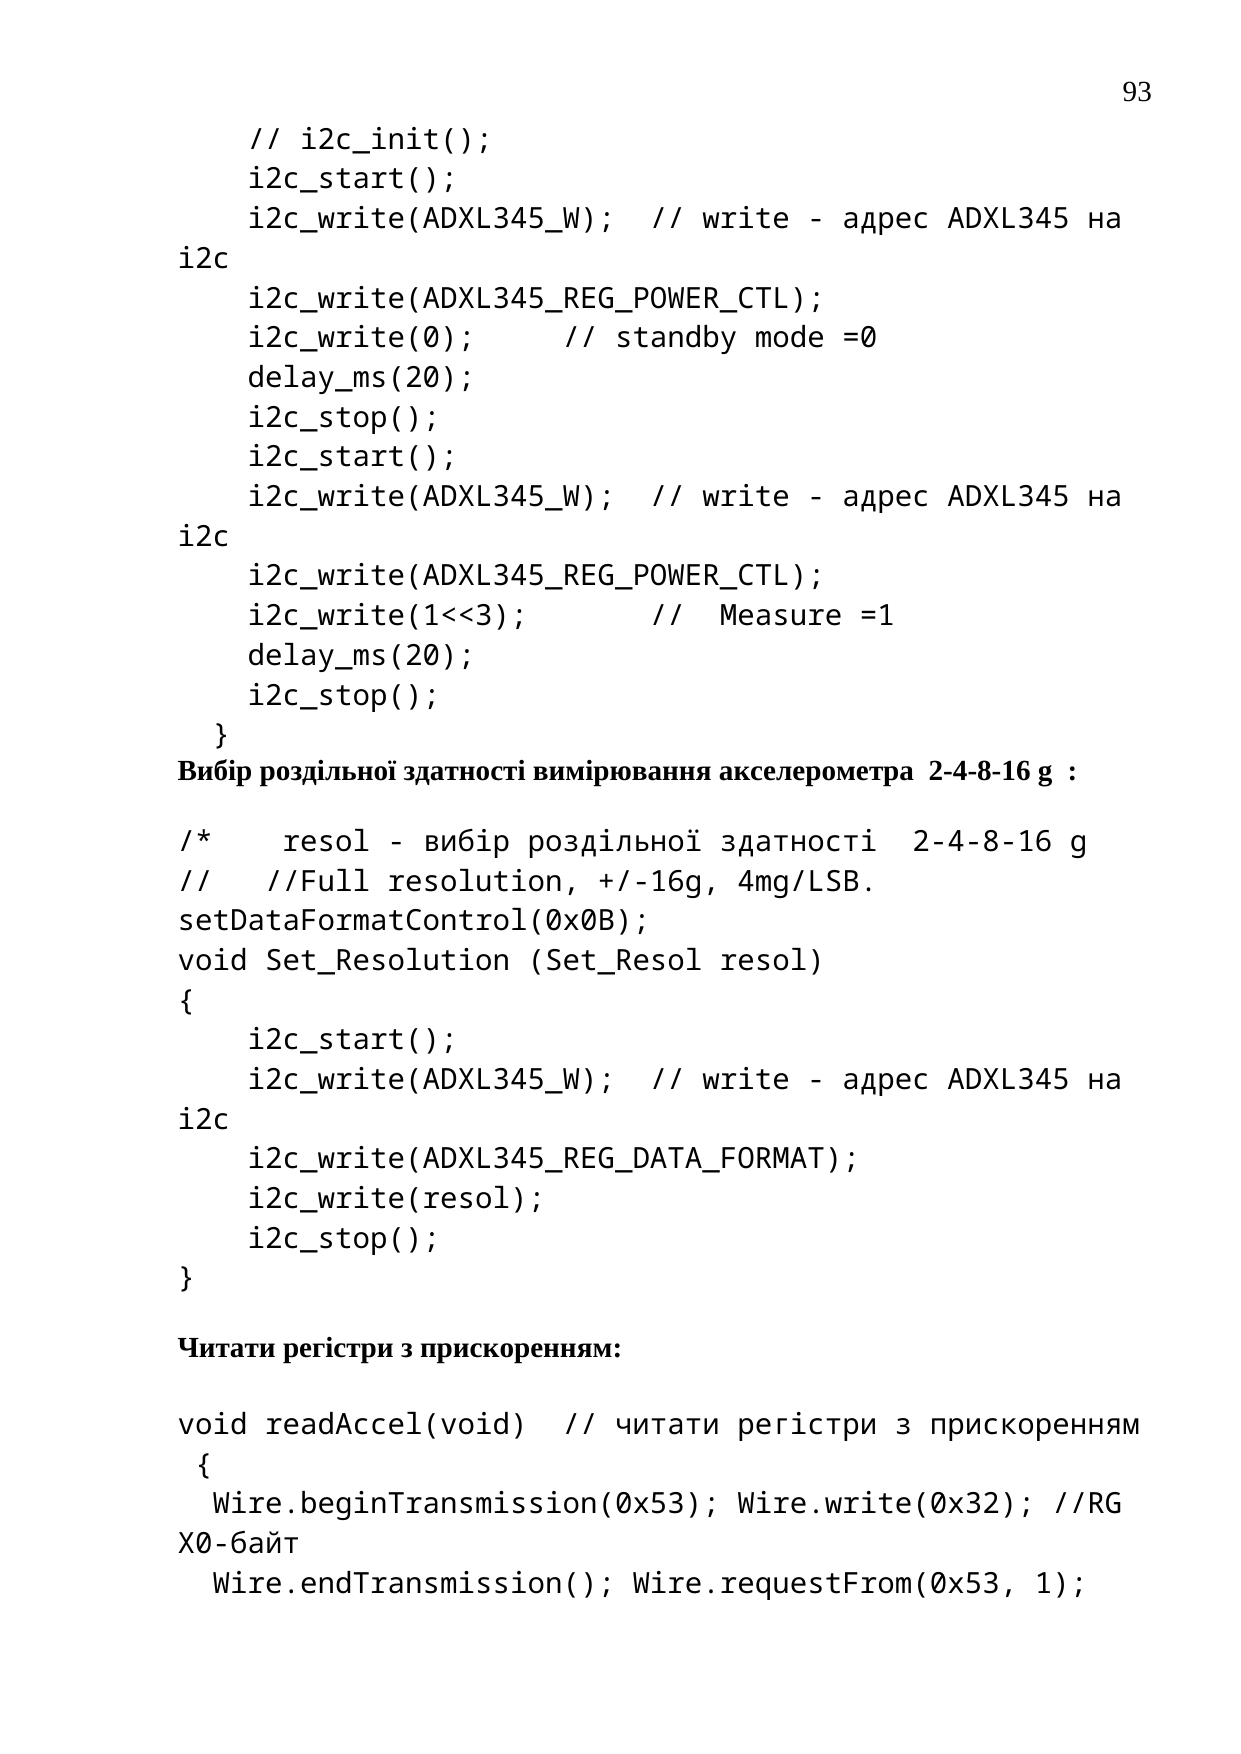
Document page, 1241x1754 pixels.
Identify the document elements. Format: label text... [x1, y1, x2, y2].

text i2c_stop(); [177, 674, 1152, 713]
text Wire.endTransmission(); Wire.requestFrom(0x53, 1); [177, 1562, 1152, 1602]
text /* resol - вибір роздільної здатності 2-4-8-16 g [177, 820, 1152, 860]
text // i2c_init(); [177, 118, 1152, 158]
text i2c_write(1<<3); // Measure =1 [177, 594, 1152, 634]
text i2c_write(ADXL345_REG_DATA_FORMAT); [177, 1138, 1152, 1177]
text void readAccel(void) // читати регістри з прискоренням [177, 1403, 1152, 1443]
text i2c_write(resol); [177, 1177, 1152, 1217]
text i2c_start(); [177, 158, 1152, 197]
text i2c_start(); [177, 1019, 1152, 1058]
text i2c_start(); [177, 436, 1152, 475]
text Читати регістри з прискоренням: [177, 1330, 1152, 1363]
text i2c_write(ADXL345_W); // write - адрес ADXL345 на i2c [177, 475, 1152, 555]
text i2c_write(ADXL345_W); // write - адрес ADXL345 на i2c [177, 1058, 1152, 1138]
text delay_ms(20); [177, 634, 1152, 674]
text i2c_stop(); [177, 396, 1152, 436]
text i2c_write(ADXL345_REG_POWER_CTL); [177, 277, 1152, 317]
text delay_ms(20); [177, 356, 1152, 396]
text { [177, 979, 1152, 1019]
text i2c_write(ADXL345_W); // write - адрес ADXL345 на i2c [177, 197, 1152, 277]
text i2c_write(0); // standby mode =0 [177, 317, 1152, 356]
text // //Full resolution, +/-16g, 4mg/LSB. setDataFormatControl(0x0B); [177, 860, 1152, 939]
text } [177, 1257, 1152, 1296]
text i2c_stop(); [177, 1217, 1152, 1257]
text Wire.beginTransmission(0x53); Wire.write(0x32); //RG X0-байт [177, 1483, 1152, 1562]
text } [177, 713, 1152, 753]
text Вибір роздільної здатності вимірювання акселерометра 2-4-8-16 g : [177, 753, 1152, 787]
text { [177, 1443, 1152, 1483]
text void Set_Resolution (Set_Resol resol) [177, 939, 1152, 979]
text i2c_write(ADXL345_REG_POWER_CTL); [177, 555, 1152, 594]
